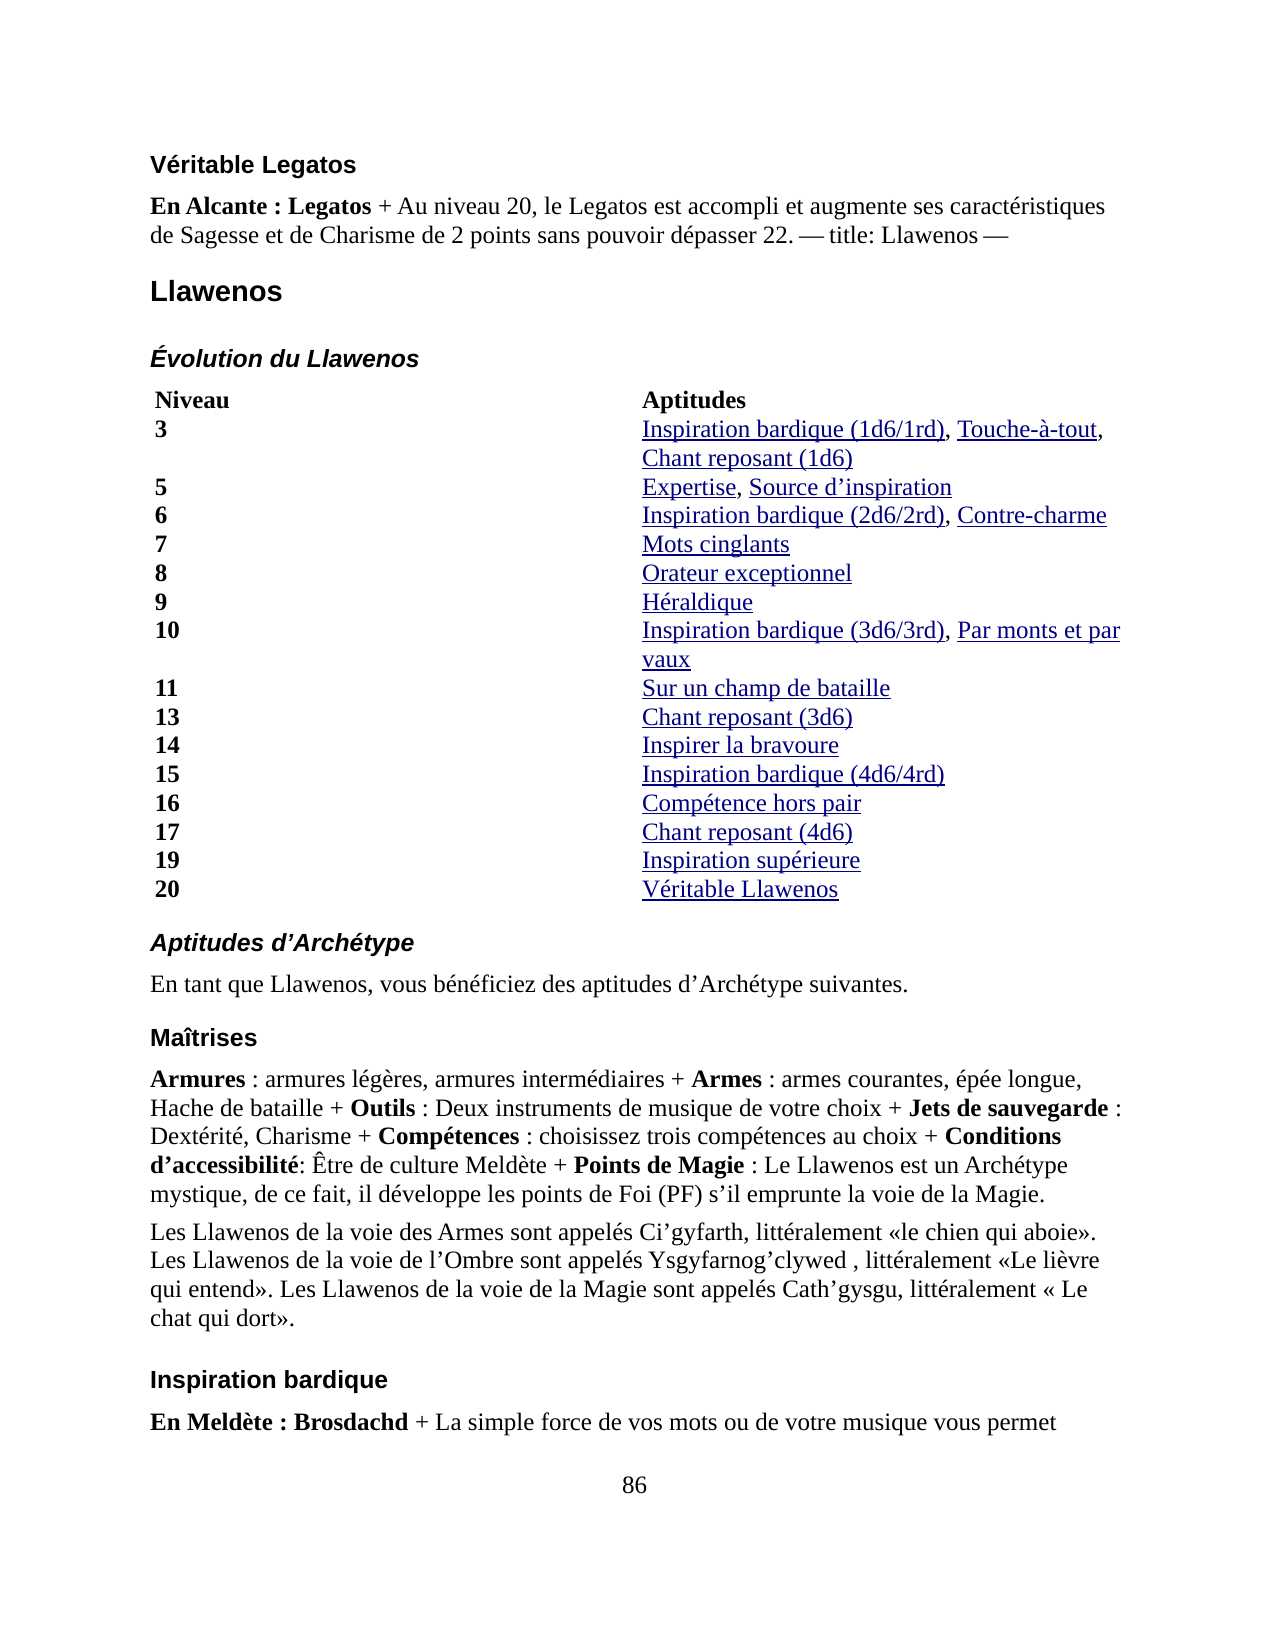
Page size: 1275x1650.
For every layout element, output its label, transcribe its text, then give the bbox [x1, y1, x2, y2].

table_header Niveau [150, 386, 637, 414]
table_cell Orateur exceptionnel [638, 558, 1125, 587]
table_cell 5 [150, 472, 637, 501]
table_cell 7 [150, 529, 637, 558]
table_cell Mots cinglants [638, 529, 1125, 558]
table_cell 17 [150, 817, 637, 846]
table_cell 16 [150, 788, 637, 817]
table_cell Inspiration bardique (4d6/4rd) [638, 759, 1125, 788]
text Armures : armures légères, armures intermédiaires + Armes : armes courantes, épée longue, Hache de bataille + Outils : Deux instruments de musique de votre choix + Jets de sauvegarde : Dextérité, Charisme + Compétences : choisissez trois compétences au choix + Conditions d’accessibilité: Être de culture Meldète + Points de Magie : Le Llawenos est un Archétype mystique, de ce fait, il développe les points de Foi (PF) s’il emprunte la voie de la Magie. [150, 1064, 1125, 1208]
text En Alcante : Legatos + Au niveau 20, le Legatos est accompli et augmente ses caractéristiques de Sagesse et de Charisme de 2 points sans pouvoir dépasser 22. — title: Llawenos — [150, 191, 1125, 248]
table_cell Chant reposant (3d6) [638, 702, 1125, 731]
table_cell 3 [150, 414, 637, 472]
table_cell Inspiration bardique (2d6/2rd), Contre-charme [638, 501, 1125, 529]
table_cell Compétence hors pair [638, 788, 1125, 817]
table_cell 9 [150, 587, 637, 616]
table_cell Inspirer la bravoure [638, 731, 1125, 759]
table_header Aptitudes [638, 386, 1125, 414]
table_cell Chant reposant (4d6) [638, 817, 1125, 846]
table_cell Expertise, Source d’inspiration [638, 472, 1125, 501]
table_cell Véritable Llawenos [638, 874, 1125, 903]
table_cell 13 [150, 702, 637, 731]
text Les Llawenos de la voie des Armes sont appelés Ci’gyfarth, littéralement «le chien qui aboie». Les Llawenos de la voie de l’Ombre sont appelés Ysgyfarnog’clywed , littéralement «Le lièvre qui entend». Les Llawenos de la voie de la Magie sont appelés Cath’gysgu, littéralement « Le chat qui dort». [150, 1217, 1125, 1332]
subtitle Llawenos [150, 273, 1125, 307]
text En tant que Llawenos, vous bénéficiez des aptitudes d’Archétype suivantes. [150, 969, 1125, 998]
table_cell 15 [150, 759, 637, 788]
table_cell Héraldique [638, 587, 1125, 616]
table_cell 19 [150, 846, 637, 874]
table_cell 8 [150, 558, 637, 587]
table_cell Inspiration bardique (1d6/1rd), Touche-à-tout, Chant reposant (1d6) [638, 414, 1125, 472]
table_cell 20 [150, 874, 637, 903]
table_cell Inspiration supérieure [638, 846, 1125, 874]
table_cell 14 [150, 731, 637, 759]
subtitle Maîtrises [150, 1023, 1125, 1051]
subtitle Aptitudes d’Archétype [150, 928, 1125, 957]
subtitle Évolution du Llawenos [150, 344, 1125, 373]
table_cell Inspiration bardique (3d6/3rd), Par monts et par vaux [638, 616, 1125, 673]
table_cell 11 [150, 673, 637, 702]
table_cell Sur un champ de bataille [638, 673, 1125, 702]
table_cell 6 [150, 501, 637, 529]
text En Meldète : Brosdachd + La simple force de vos mots ou de votre musique vous permet [150, 1407, 1125, 1435]
table_cell 10 [150, 616, 637, 673]
subtitle Véritable Legatos [150, 150, 1125, 178]
subtitle Inspiration bardique [150, 1366, 1125, 1394]
